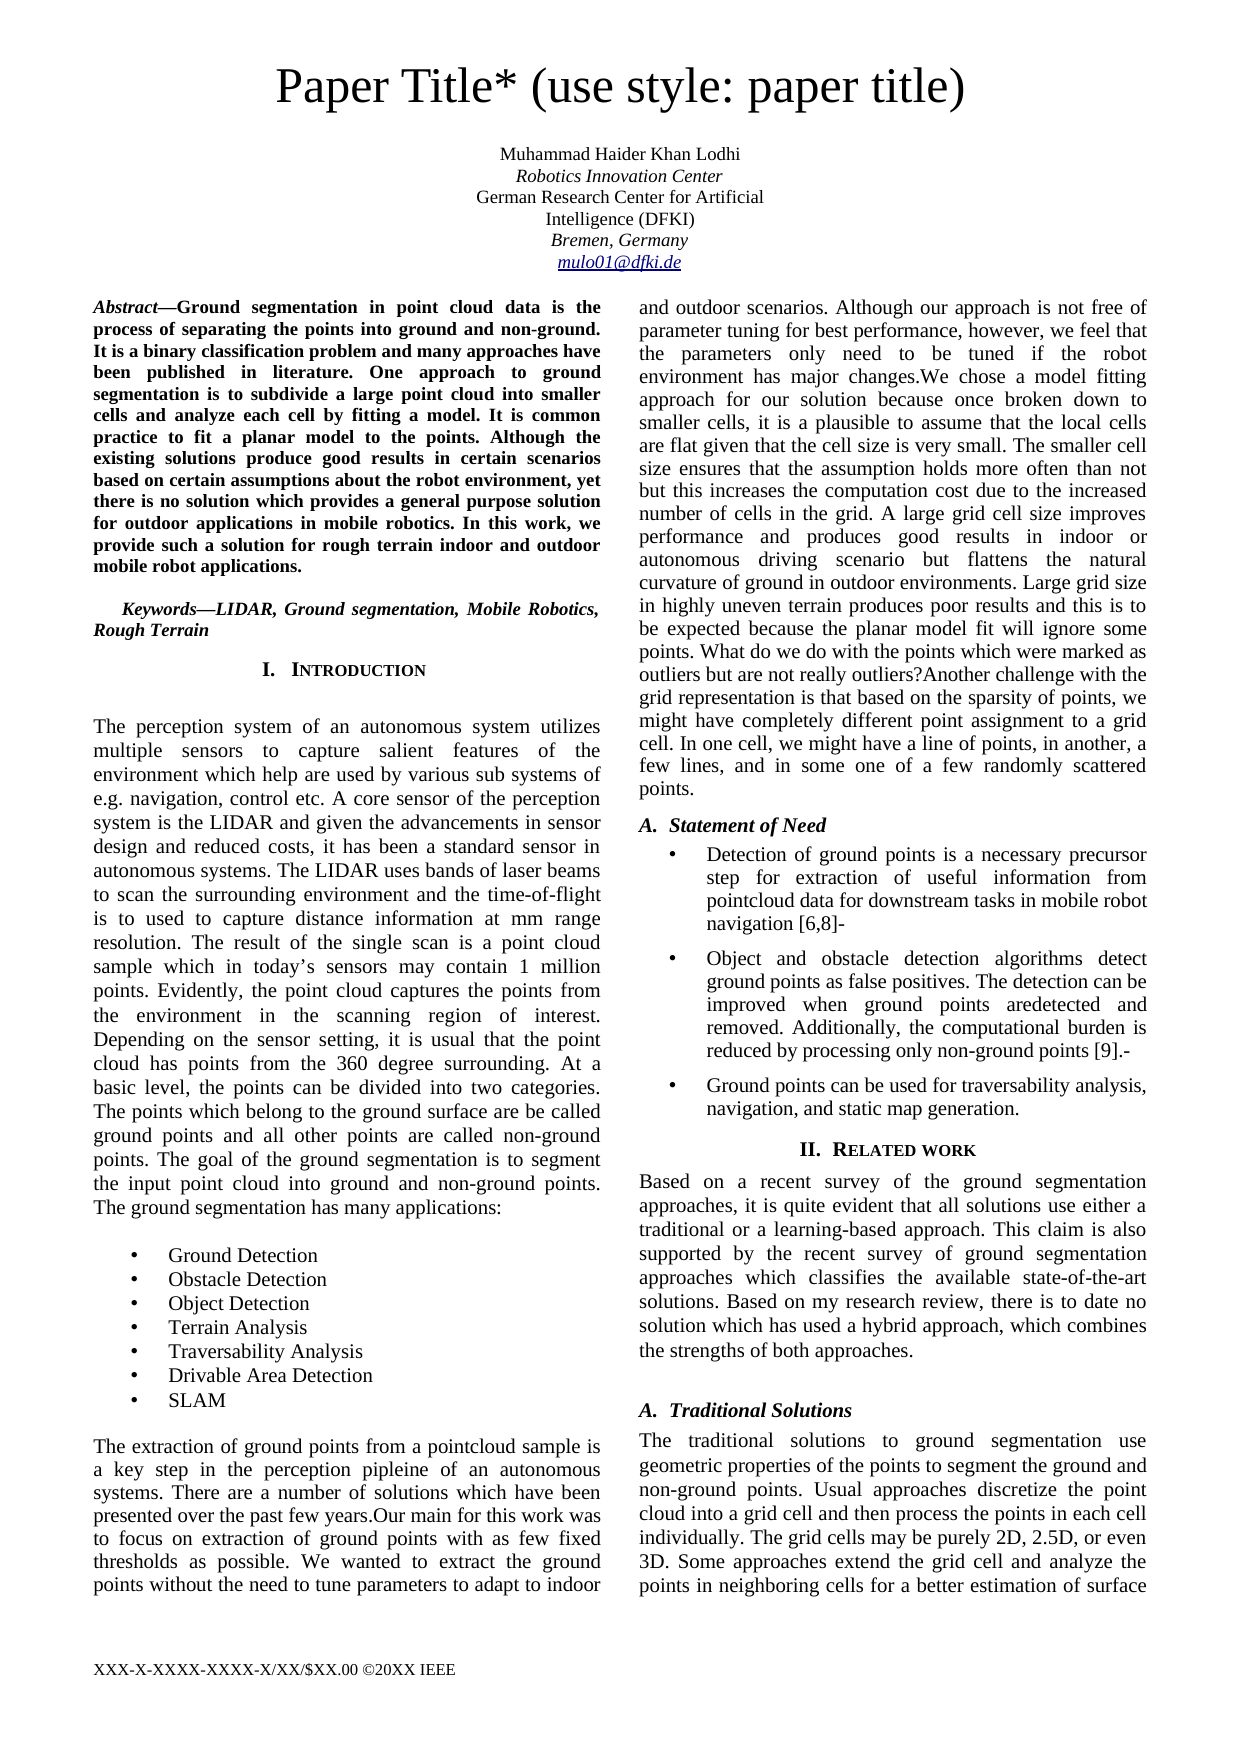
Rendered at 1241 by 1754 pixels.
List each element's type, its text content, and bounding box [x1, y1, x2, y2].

text Muhammad Haider Khan Lodhi Robotics Innovation Center German Research Center for Artificial Intelligence (DFKI) Bremen, Germany mulo01@dfki.de [469, 143, 771, 272]
list Detection of ground points is a necessary precursor step for extraction of useful information from pointcloud data for downstream tasks in mobile robot navigation [6,8]- [669, 843, 1147, 935]
text The perception system of an autonomous system utilizes multiple sensors to capture salient features of the environment which help are used by various sub systems of e.g. navigation, control etc. A core sensor of the perception system is the LIDAR and given the advancements in sensor design and reduced costs, it has been a standard sensor in autonomous systems. The LIDAR uses bands of laser beams to scan the surrounding environment and the time-of-flight is to used to capture distance information at mm range resolution. The result of the single scan is a point cloud sample which in today’s sensors may contain 1 million points. Evidently, the point cloud captures the points from the environment in the scanning region of interest. Depending on the sensor setting, it is usual that the point cloud has points from the 360 degree surrounding. At a basic level, the points can be divided into two categories. The points which belong to the ground surface are be called ground points and all other points are called non-ground points. The goal of the ground segmentation is to segment the input point cloud into ground and non-ground points. The ground segmentation has many applications: [93, 714, 601, 1219]
list Ground points can be used for traversability analysis, navigation, and static map generation. [669, 1074, 1147, 1120]
text Keywords—LIDAR, Ground segmentation, Mobile Robotics, Rough Terrain [93, 597, 601, 641]
list Obstacle Detection [131, 1267, 601, 1291]
subtitle Traditional Solutions [639, 1398, 1147, 1422]
list SLAM [131, 1387, 601, 1412]
list Terrain Analysis [131, 1315, 601, 1339]
subtitle Introduction [93, 657, 601, 681]
text The extraction of ground points from a pointcloud sample is a key step in the perception pipleine of an autonomous systems. There are a number of solutions which have been presented over the past few years.Our main for this work was to focus on extraction of ground points with as few fixed thresholds as possible. We wanted to extract the ground points without the need to tune parameters to adapt to indoor [93, 1436, 601, 1596]
text Abstract—Ground segmentation in point cloud data is the process of separating the points into ground and non-ground. It is a binary classification problem and many approaches have been published in literature. One approach to ground segmentation is to subdivide a large point cloud into smaller cells and analyze each cell by fitting a model. It is common practice to fit a planar model to the points. Although the existing solutions produce good results in certain scenarios based on certain assumptions about the robot environment, yet there is no solution which provides a general purpose solution for outdoor applications in mobile robotics. In this work, we provide such a solution for rough terrain indoor and outdoor mobile robot applications. [93, 296, 601, 577]
list Object and obstacle detection algorithms detect ground points as false positives. The detection can be improved when ground points aredetected and removed. Additionally, the computational burden is reduced by processing only non-ground points [9].- [669, 947, 1147, 1062]
text The traditional solutions to ground segmentation use geometric properties of the points to segment the ground and non-ground points. Usual approaches discretize the point cloud into a grid cell and then process the points in each cell individually. The grid cells may be purely 2D, 2.5D, or even 3D. Some approaches extend the grid cell and analyze the points in neighboring cells for a better estimation of surface [639, 1428, 1147, 1597]
subtitle Related work [639, 1137, 1147, 1161]
subtitle Statement of Need [639, 813, 1147, 837]
text Based on a recent survey of the ground segmentation approaches, it is quite evident that all solutions use either a traditional or a learning-based approach. This claim is also supported by the recent survey of ground segmentation approaches which classifies the available state-of-the-art solutions. Based on my research review, there is to date no solution which has used a hybrid approach, which combines the strengths of both approaches. [639, 1169, 1147, 1362]
list Ground Detection [131, 1243, 601, 1267]
list Object Detection [131, 1291, 601, 1315]
list Drivable Area Detection [131, 1363, 601, 1387]
title Paper Title* (use style: paper title) [93, 56, 1147, 114]
text and outdoor scenarios. Although our approach is not free of parameter tuning for best performance, however, we feel that the parameters only need to be tuned if the robot environment has major changes.We chose a model fitting approach for our solution because once broken down to smaller cells, it is a plausible to assume that the local cells are flat given that the cell size is very small. The smaller cell size ensures that the assumption holds more often than not but this increases the computation cost due to the increased number of cells in the grid. A large grid cell size improves performance and produces good results in indoor or autonomous driving scenario but flattens the natural curvature of ground in outdoor environments. Large grid size in highly uneven terrain produces poor results and this is to be expected because the planar model fit will ignore some points. What do we do with the points which were marked as outliers but are not really outliers?Another challenge with the grid representation is that based on the sparsity of points, we might have completely different point assignment to a grid cell. In one cell, we might have a line of points, in another, a few lines, and in some one of a few randomly scattered points. [639, 296, 1147, 800]
list Traversability Analysis [131, 1339, 601, 1363]
